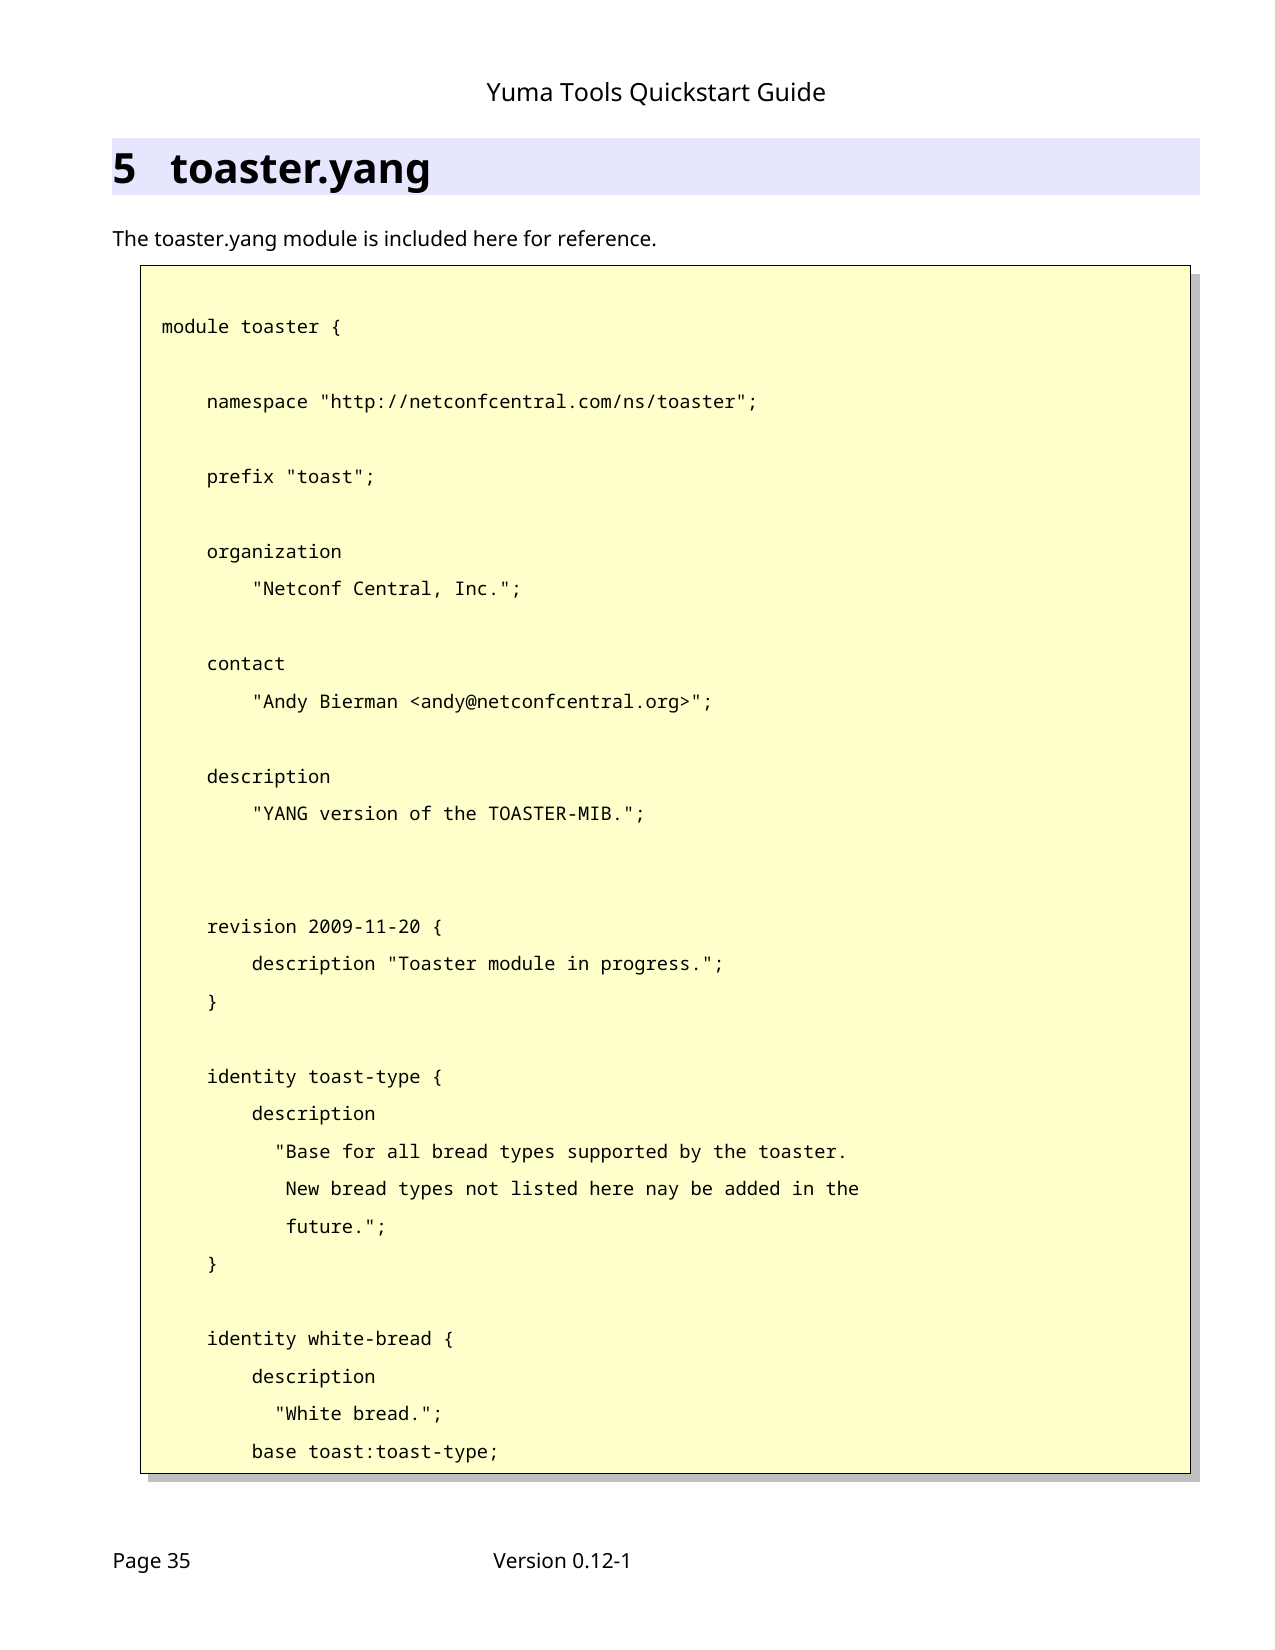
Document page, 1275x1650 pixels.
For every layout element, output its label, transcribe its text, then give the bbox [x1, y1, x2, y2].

text description "Toaster module in progress."; [141, 940, 1190, 976]
text future."; [141, 1203, 1190, 1238]
text base toast:toast-type; [141, 1428, 1190, 1473]
text contact [141, 640, 1190, 676]
text The toaster.yang module is included here for reference. [112, 224, 1200, 253]
subtitle toaster.yang [112, 138, 1200, 195]
text revision 2009-11-20 { [141, 903, 1190, 938]
text "Andy Bierman <andy@netconfcentral.org>"; [141, 678, 1190, 713]
text New bread types not listed here nay be added in the [141, 1165, 1190, 1201]
text module toaster { [141, 303, 1190, 338]
text description [141, 1353, 1190, 1388]
text identity toast-type { [141, 1053, 1190, 1088]
text description [141, 1090, 1190, 1126]
text organization [141, 528, 1190, 563]
text "Base for all bread types supported by the toaster. [141, 1128, 1190, 1163]
text namespace "http://netconfcentral.com/ns/toaster"; [141, 378, 1190, 413]
text "Netconf Central, Inc."; [141, 565, 1190, 601]
text "YANG version of the TOASTER-MIB."; [141, 790, 1190, 826]
text description [141, 753, 1190, 788]
text "White bread."; [141, 1390, 1190, 1426]
text } [141, 1240, 1190, 1276]
text prefix "toast"; [141, 453, 1190, 488]
text } [141, 978, 1190, 1013]
text identity white-bread { [141, 1315, 1190, 1351]
